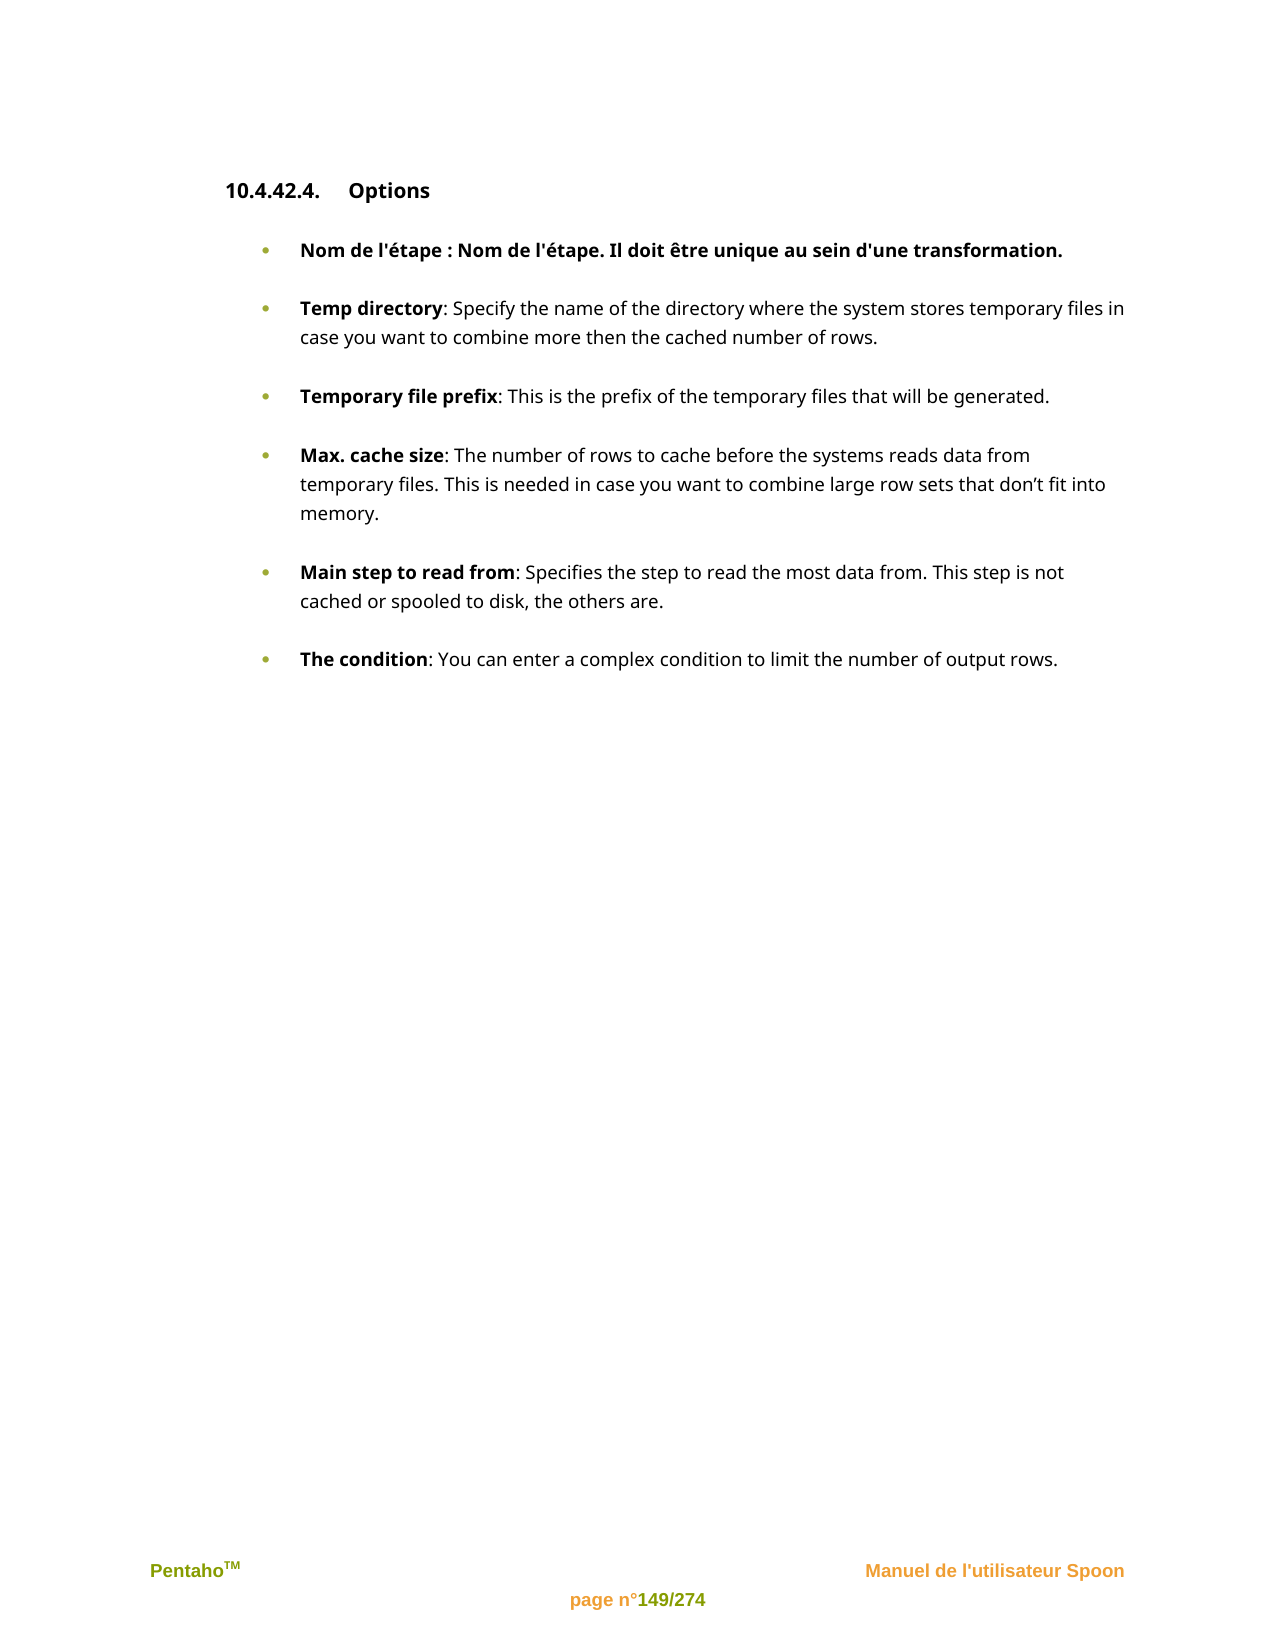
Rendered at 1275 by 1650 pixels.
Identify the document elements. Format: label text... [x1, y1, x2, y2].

list Temporary file prefix: This is the prefix of the temporary files that will be generated. [262, 380, 1125, 409]
list Main step to read from: Specifies the step to read the most data from. This step is not cached or spooled to disk, the others are. [262, 556, 1125, 614]
list Temp directory: Specify the name of the directory where the system stores temporary files in case you want to combine more then the cached number of rows. [262, 292, 1125, 351]
list Nom de l'étape : Nom de l'étape. Il doit être unique au sein d'une transformation. [262, 234, 1125, 263]
subtitle Options [225, 175, 1125, 204]
list The condition: You can enter a complex condition to limit the number of output rows. [262, 643, 1125, 673]
list Max. cache size: The number of rows to cache before the systems reads data from temporary files. This is needed in case you want to combine large row sets that don’t fit into memory. [262, 439, 1125, 526]
